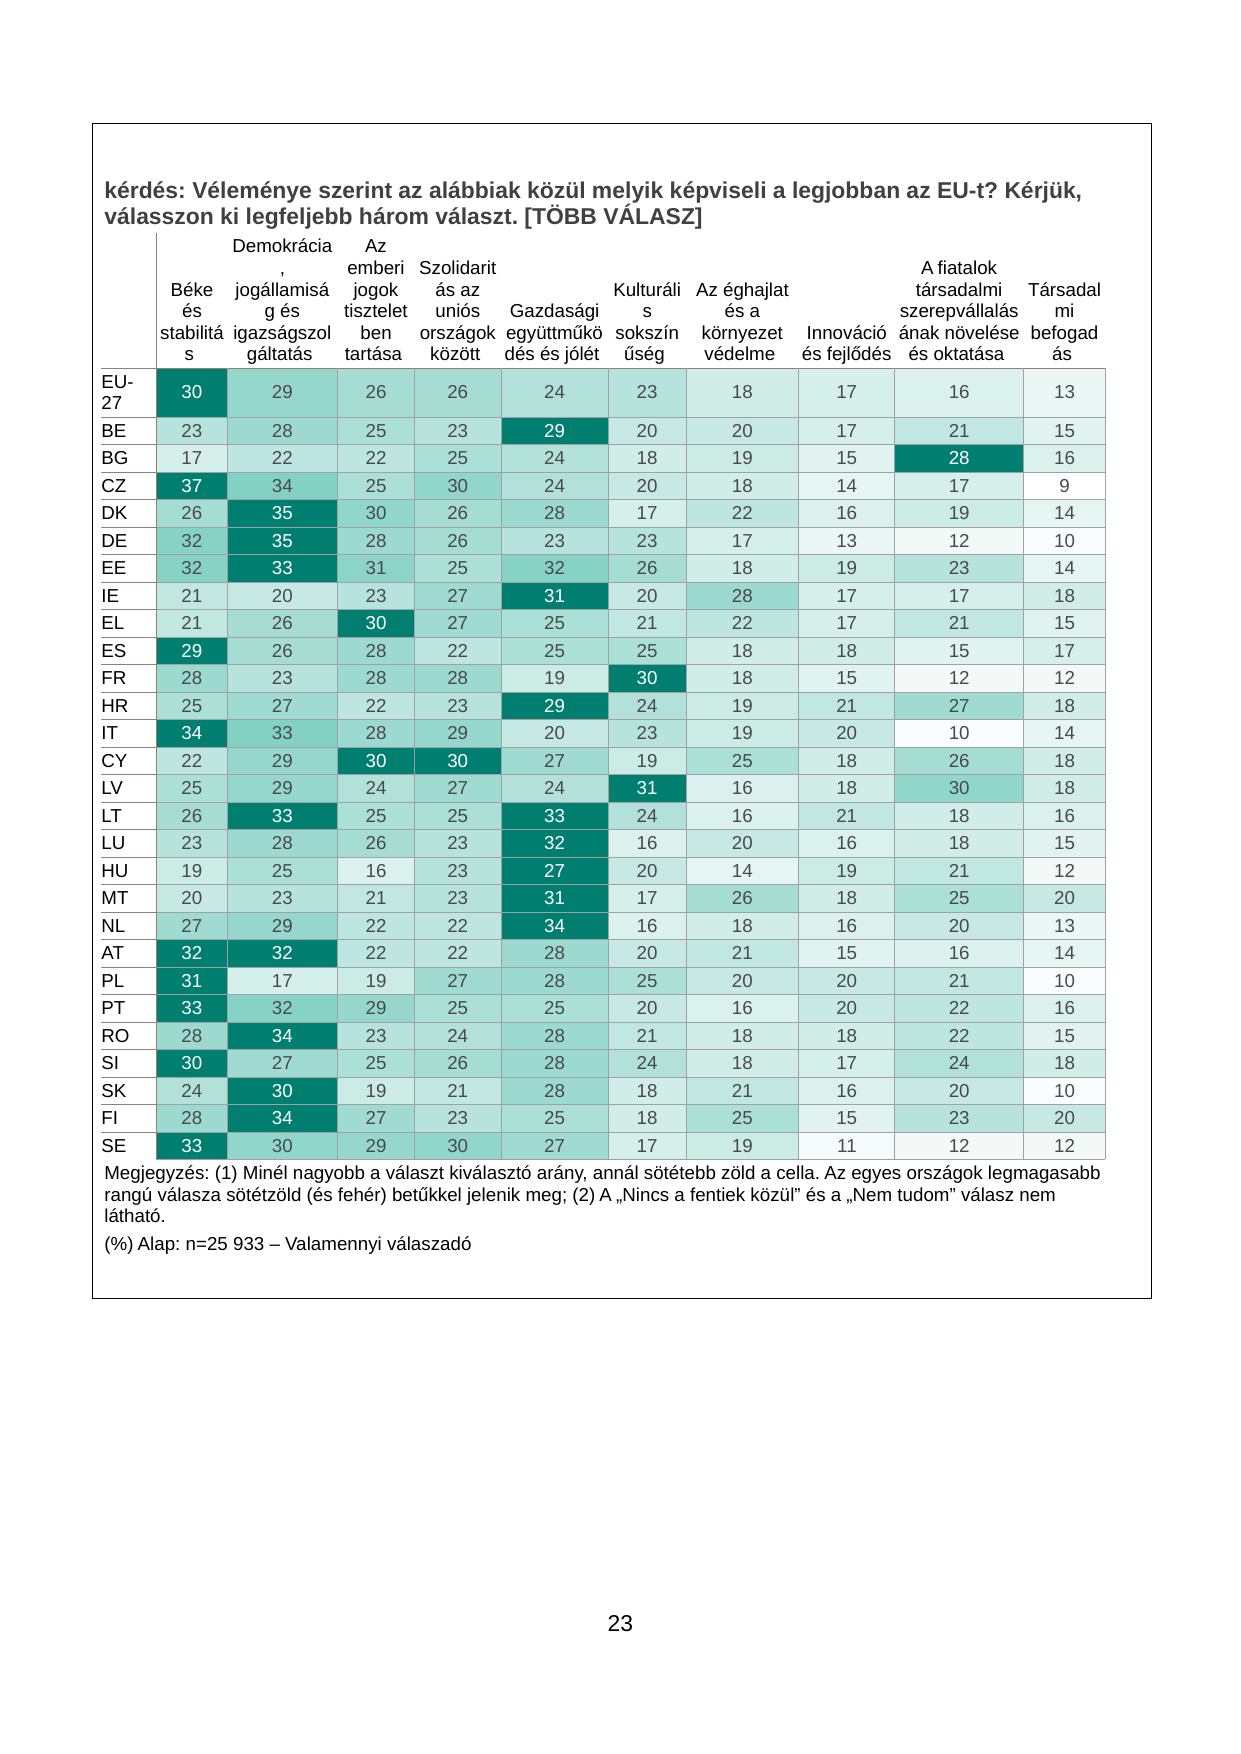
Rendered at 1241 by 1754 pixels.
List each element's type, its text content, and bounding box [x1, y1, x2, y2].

table_cell 15 [895, 638, 1023, 664]
table_cell 24 [609, 693, 686, 719]
table_cell (%) Alap: n=25 933 – Valamennyi válaszadó [101, 1230, 1105, 1257]
table_cell 25 [609, 968, 686, 994]
table_cell 27 [415, 968, 501, 994]
table_cell 27 [157, 913, 227, 939]
table_cell 25 [338, 418, 414, 444]
table_cell 19 [687, 720, 798, 747]
table_cell 21 [157, 610, 227, 637]
table_cell 21 [157, 583, 227, 609]
table_cell 25 [157, 775, 227, 802]
table_cell 25 [502, 1105, 608, 1132]
table_cell 13 [1024, 913, 1105, 939]
table_cell EU-27 [101, 369, 156, 417]
table_cell 28 [895, 445, 1023, 472]
table_cell 24 [415, 1023, 501, 1049]
table_cell 20 [687, 418, 798, 444]
table_cell 23 [338, 1023, 414, 1049]
table_cell 22 [895, 995, 1023, 1022]
table_cell 26 [609, 555, 686, 582]
table_cell Demokrácia, jogállamiság és igazságszolgáltatás [227, 233, 337, 368]
table_cell 23 [228, 665, 337, 692]
table_cell 33 [157, 1133, 227, 1159]
table_cell 31 [338, 555, 414, 582]
table_cell 20 [799, 995, 894, 1022]
table_cell 24 [502, 473, 608, 499]
table_cell 23 [415, 693, 501, 719]
table_cell SE [101, 1133, 156, 1159]
table_cell 12 [1024, 858, 1105, 884]
table_cell [101, 233, 156, 368]
table_cell 35 [228, 500, 337, 527]
table_cell 27 [415, 583, 501, 609]
table_cell 20 [895, 913, 1023, 939]
table_cell PL [101, 968, 156, 994]
table_cell 27 [415, 775, 501, 802]
table_cell 32 [502, 830, 608, 857]
table_cell 17 [609, 500, 686, 527]
table_cell 21 [799, 803, 894, 829]
table_cell 20 [609, 940, 686, 967]
table_cell 21 [799, 693, 894, 719]
table_cell 10 [1024, 968, 1105, 994]
table_cell 21 [687, 1078, 798, 1104]
table_cell 28 [157, 1023, 227, 1049]
table_cell 20 [228, 583, 337, 609]
table_cell EL [101, 610, 156, 637]
table_cell 23 [609, 720, 686, 747]
table_cell 28 [502, 1050, 608, 1077]
table_cell 32 [502, 555, 608, 582]
table_cell 26 [415, 1050, 501, 1077]
table_cell 26 [338, 830, 414, 857]
table_cell 15 [1024, 418, 1105, 444]
table_cell 18 [1024, 1050, 1105, 1077]
table_cell 22 [157, 748, 227, 774]
table_cell LU [101, 830, 156, 857]
table_cell 10 [895, 720, 1023, 747]
table_cell 28 [157, 665, 227, 692]
table_cell 15 [1024, 830, 1105, 857]
table_cell 31 [502, 583, 608, 609]
table_cell IT [101, 720, 156, 747]
table_header kérdés: Véleménye szerint az alábbiak közül melyik képviseli a legjobban az EU-t? Kérjük, válasszon ki legfeljebb három választ. [TÖBB VÁLASZ] [101, 170, 1105, 232]
table_cell 18 [687, 638, 798, 664]
table_cell ES [101, 638, 156, 664]
table_cell 32 [157, 528, 227, 554]
table_cell 31 [609, 775, 686, 802]
table_cell 22 [687, 610, 798, 637]
table_cell 20 [687, 968, 798, 994]
table_cell 24 [502, 775, 608, 802]
table_cell 30 [609, 665, 686, 692]
table_cell 28 [502, 1023, 608, 1049]
table_cell 15 [799, 1105, 894, 1132]
table_cell 30 [157, 369, 227, 417]
table_cell 22 [895, 1023, 1023, 1049]
table_cell 15 [799, 940, 894, 967]
table_cell Gazdasági együttműködés és jólét [501, 233, 608, 368]
table_cell 23 [609, 528, 686, 554]
table_cell 20 [799, 968, 894, 994]
table_cell 17 [799, 1050, 894, 1077]
table_cell 19 [338, 968, 414, 994]
table_cell Az éghajlat és a környezet védelme [686, 233, 798, 368]
table_cell 21 [609, 1023, 686, 1049]
table_cell 16 [799, 500, 894, 527]
table_cell 25 [338, 803, 414, 829]
table_cell 14 [1024, 500, 1105, 527]
table_cell 30 [338, 610, 414, 637]
table_cell 26 [415, 500, 501, 527]
table_cell 30 [338, 500, 414, 527]
table_cell 33 [502, 803, 608, 829]
table_cell 28 [502, 500, 608, 527]
table_cell 13 [799, 528, 894, 554]
table_cell IE [101, 583, 156, 609]
table_cell 24 [502, 369, 608, 417]
table_cell 14 [1024, 555, 1105, 582]
table_cell 25 [502, 638, 608, 664]
table_cell 24 [338, 775, 414, 802]
table_cell 29 [157, 638, 227, 664]
table_cell 18 [799, 638, 894, 664]
table_cell 28 [228, 418, 337, 444]
table_cell 23 [157, 418, 227, 444]
table_cell 16 [609, 830, 686, 857]
table_cell A fiatalok társadalmi szerepvállalásának növelése és oktatása [894, 233, 1023, 368]
table_cell 18 [1024, 748, 1105, 774]
table_cell 16 [799, 830, 894, 857]
table_cell 18 [687, 473, 798, 499]
table_cell 23 [415, 418, 501, 444]
table_cell 12 [1024, 1133, 1105, 1159]
table_cell 18 [799, 885, 894, 912]
table_cell 21 [687, 940, 798, 967]
table_cell LV [101, 775, 156, 802]
table_cell 16 [1024, 803, 1105, 829]
table_cell 18 [687, 1023, 798, 1049]
table_cell 18 [799, 1023, 894, 1049]
table_cell 22 [415, 913, 501, 939]
table_cell 30 [228, 1133, 337, 1159]
table_cell 15 [799, 665, 894, 692]
table_cell 16 [338, 858, 414, 884]
table_cell 18 [687, 665, 798, 692]
table_cell 30 [415, 748, 501, 774]
table_cell 25 [228, 858, 337, 884]
table_cell 21 [415, 1078, 501, 1104]
table_cell 27 [415, 610, 501, 637]
table_cell 28 [502, 1078, 608, 1104]
table_cell 17 [895, 583, 1023, 609]
table_cell 28 [157, 1105, 227, 1132]
table_cell 25 [687, 1105, 798, 1132]
table_cell 20 [687, 830, 798, 857]
table_cell 24 [157, 1078, 227, 1104]
table_cell 24 [895, 1050, 1023, 1077]
table_cell 20 [609, 473, 686, 499]
table_cell SI [101, 1050, 156, 1077]
table_cell 12 [895, 665, 1023, 692]
table_cell 29 [228, 913, 337, 939]
table_cell 14 [799, 473, 894, 499]
table_cell 18 [609, 1078, 686, 1104]
table_cell 16 [895, 369, 1023, 417]
table_cell 27 [228, 1050, 337, 1077]
table_cell 26 [415, 369, 501, 417]
table_cell 19 [687, 1133, 798, 1159]
table_cell Béke és stabilitás [157, 233, 227, 368]
table_cell 22 [338, 445, 414, 472]
table_cell 34 [157, 720, 227, 747]
table_cell 16 [895, 940, 1023, 967]
table_cell 18 [687, 1050, 798, 1077]
table_cell 25 [502, 610, 608, 637]
table_cell 17 [799, 369, 894, 417]
table_cell 21 [895, 418, 1023, 444]
table_cell CY [101, 748, 156, 774]
table_cell 33 [228, 803, 337, 829]
table_cell 25 [415, 555, 501, 582]
table_cell 22 [338, 913, 414, 939]
table_cell Innováció és fejlődés [799, 233, 894, 368]
table_cell Szolidaritás az uniós országok között [415, 233, 501, 368]
table_cell 16 [609, 913, 686, 939]
table_cell 32 [228, 940, 337, 967]
table_cell 23 [157, 830, 227, 857]
table_cell 23 [609, 369, 686, 417]
table_cell AT [101, 940, 156, 967]
table_cell 25 [895, 885, 1023, 912]
table_cell 27 [502, 858, 608, 884]
table_cell 34 [502, 913, 608, 939]
table_cell 29 [502, 693, 608, 719]
table_cell Kulturális sokszínűség [608, 233, 686, 368]
table_cell LT [101, 803, 156, 829]
table_cell 31 [157, 968, 227, 994]
table_cell 22 [687, 500, 798, 527]
table_cell 23 [415, 885, 501, 912]
table_cell 14 [687, 858, 798, 884]
table_cell 19 [799, 858, 894, 884]
table_cell HU [101, 858, 156, 884]
table_cell 19 [895, 500, 1023, 527]
table_cell 18 [895, 830, 1023, 857]
table_cell 29 [338, 995, 414, 1022]
table_cell 20 [502, 720, 608, 747]
table_cell 19 [157, 858, 227, 884]
table_cell 20 [1024, 1105, 1105, 1132]
table_cell Az emberi jogok tiszteletben tartása [337, 233, 414, 368]
table_cell 30 [338, 748, 414, 774]
table_cell 26 [228, 610, 337, 637]
table_cell 29 [228, 369, 337, 417]
table_cell 19 [609, 748, 686, 774]
table_cell MT [101, 885, 156, 912]
table_cell FI [101, 1105, 156, 1132]
table_cell 25 [415, 803, 501, 829]
table_cell 17 [228, 968, 337, 994]
table_cell 15 [799, 445, 894, 472]
table_cell FR [101, 665, 156, 692]
table_cell RO [101, 1023, 156, 1049]
table_cell 23 [415, 830, 501, 857]
table_cell 20 [609, 995, 686, 1022]
table_cell 12 [895, 1133, 1023, 1159]
table_cell 30 [415, 473, 501, 499]
table_cell 18 [609, 1105, 686, 1132]
table_cell 32 [157, 555, 227, 582]
table_cell 29 [338, 1133, 414, 1159]
table_cell 28 [687, 583, 798, 609]
table_cell 30 [228, 1078, 337, 1104]
table_cell CZ [101, 473, 156, 499]
table_cell 25 [157, 693, 227, 719]
table_cell 30 [895, 775, 1023, 802]
table_cell 24 [609, 1050, 686, 1077]
table_cell 31 [502, 885, 608, 912]
table_cell 17 [157, 445, 227, 472]
table_cell PT [101, 995, 156, 1022]
table_cell 32 [157, 940, 227, 967]
table_cell 30 [157, 1050, 227, 1077]
table_cell 34 [228, 1023, 337, 1049]
table_cell 18 [799, 748, 894, 774]
table_cell 14 [1024, 720, 1105, 747]
table_cell 29 [228, 775, 337, 802]
table_cell 22 [415, 940, 501, 967]
table_cell 16 [1024, 445, 1105, 472]
table_cell 20 [609, 583, 686, 609]
table_cell 10 [1024, 528, 1105, 554]
table_cell DK [101, 500, 156, 527]
table_cell DE [101, 528, 156, 554]
table_cell 12 [895, 528, 1023, 554]
table_cell SK [101, 1078, 156, 1104]
table_cell 25 [415, 995, 501, 1022]
table_cell 17 [609, 1133, 686, 1159]
table_cell 28 [502, 940, 608, 967]
table_cell 28 [228, 830, 337, 857]
table_cell 25 [338, 1050, 414, 1077]
table_cell 26 [895, 748, 1023, 774]
table_cell 18 [1024, 583, 1105, 609]
table_cell 25 [338, 473, 414, 499]
table_cell 26 [415, 528, 501, 554]
table_cell 22 [228, 445, 337, 472]
table_cell 10 [1024, 1078, 1105, 1104]
table_cell 27 [228, 693, 337, 719]
table_cell 28 [338, 528, 414, 554]
table_cell 12 [1024, 665, 1105, 692]
table_cell 19 [338, 1078, 414, 1104]
table_cell 29 [415, 720, 501, 747]
table_cell 9 [1024, 473, 1105, 499]
table_cell 32 [228, 995, 337, 1022]
table_cell 24 [502, 445, 608, 472]
table_cell 18 [687, 913, 798, 939]
table_cell 21 [895, 968, 1023, 994]
table_cell 16 [1024, 995, 1105, 1022]
table_cell 20 [609, 858, 686, 884]
table_cell 29 [228, 748, 337, 774]
table_cell 19 [502, 665, 608, 692]
table_cell 17 [799, 610, 894, 637]
table_cell 24 [609, 803, 686, 829]
table_cell 21 [338, 885, 414, 912]
table_cell 18 [1024, 775, 1105, 802]
table_cell 18 [1024, 693, 1105, 719]
table_cell EE [101, 555, 156, 582]
table_cell 16 [687, 775, 798, 802]
table_cell 15 [1024, 610, 1105, 637]
table_cell 33 [157, 995, 227, 1022]
table_cell 17 [799, 418, 894, 444]
table_cell 26 [157, 500, 227, 527]
table_cell 16 [687, 995, 798, 1022]
table_cell 17 [609, 885, 686, 912]
table_cell 37 [157, 473, 227, 499]
table_cell 27 [502, 1133, 608, 1159]
table_cell BG [101, 445, 156, 472]
table_cell 27 [502, 748, 608, 774]
table_cell 13 [1024, 369, 1105, 417]
table_cell 34 [228, 473, 337, 499]
table_cell 22 [338, 940, 414, 967]
table_cell 28 [338, 665, 414, 692]
table_cell 16 [799, 913, 894, 939]
table_cell 21 [609, 610, 686, 637]
table_cell 15 [1024, 1023, 1105, 1049]
table_cell 26 [687, 885, 798, 912]
table_cell 19 [687, 693, 798, 719]
table_cell Megjegyzés: (1) Minél nagyobb a választ kiválasztó arány, annál sötétebb zöld a cella. Az egyes országok legmagasabb rangú válasza sötétzöld (és fehér) betűkkel jelenik meg; (2) A „Nincs a fentiek közül” és a „Nem tudom” válasz nem látható. [101, 1159, 1105, 1230]
table_cell 16 [687, 803, 798, 829]
table_cell 23 [228, 885, 337, 912]
table_cell 26 [228, 638, 337, 664]
table_cell 29 [502, 418, 608, 444]
table_cell 18 [895, 803, 1023, 829]
table_cell 27 [895, 693, 1023, 719]
table_cell 30 [415, 1133, 501, 1159]
table_cell 28 [502, 968, 608, 994]
table_cell 19 [799, 555, 894, 582]
table_cell 28 [415, 665, 501, 692]
table_cell 28 [338, 638, 414, 664]
table_cell 11 [799, 1133, 894, 1159]
table_cell 35 [228, 528, 337, 554]
table_cell 18 [799, 775, 894, 802]
table_cell 26 [338, 369, 414, 417]
table_cell 23 [502, 528, 608, 554]
table_cell HR [101, 693, 156, 719]
table_cell 17 [1024, 638, 1105, 664]
table_cell 20 [1024, 885, 1105, 912]
table_cell 25 [609, 638, 686, 664]
table_cell 19 [687, 445, 798, 472]
table_cell 20 [157, 885, 227, 912]
table_cell 20 [799, 720, 894, 747]
table_cell 17 [895, 473, 1023, 499]
table_cell 23 [415, 1105, 501, 1132]
table_cell 20 [895, 1078, 1023, 1104]
table_cell 14 [1024, 940, 1105, 967]
table_cell 20 [609, 418, 686, 444]
table_cell 25 [415, 445, 501, 472]
table_cell 34 [228, 1105, 337, 1132]
table_cell 16 [799, 1078, 894, 1104]
table_cell 18 [687, 555, 798, 582]
table_cell 21 [895, 858, 1023, 884]
table_cell 23 [895, 555, 1023, 582]
table_cell 23 [415, 858, 501, 884]
table_cell 28 [338, 720, 414, 747]
table_cell 25 [687, 748, 798, 774]
table_cell 33 [228, 555, 337, 582]
table_cell 23 [338, 583, 414, 609]
table_cell 18 [609, 445, 686, 472]
table_cell 27 [338, 1105, 414, 1132]
table_cell 17 [687, 528, 798, 554]
table_cell 17 [799, 583, 894, 609]
table_cell 22 [338, 693, 414, 719]
table_cell 25 [502, 995, 608, 1022]
table_cell 18 [687, 369, 798, 417]
table_cell 22 [415, 638, 501, 664]
table_cell 26 [157, 803, 227, 829]
table_cell NL [101, 913, 156, 939]
table_cell BE [101, 418, 156, 444]
table_cell 23 [895, 1105, 1023, 1132]
table_cell Társadalmi befogadás [1023, 233, 1105, 368]
table_cell 21 [895, 610, 1023, 637]
table_cell 33 [228, 720, 337, 747]
